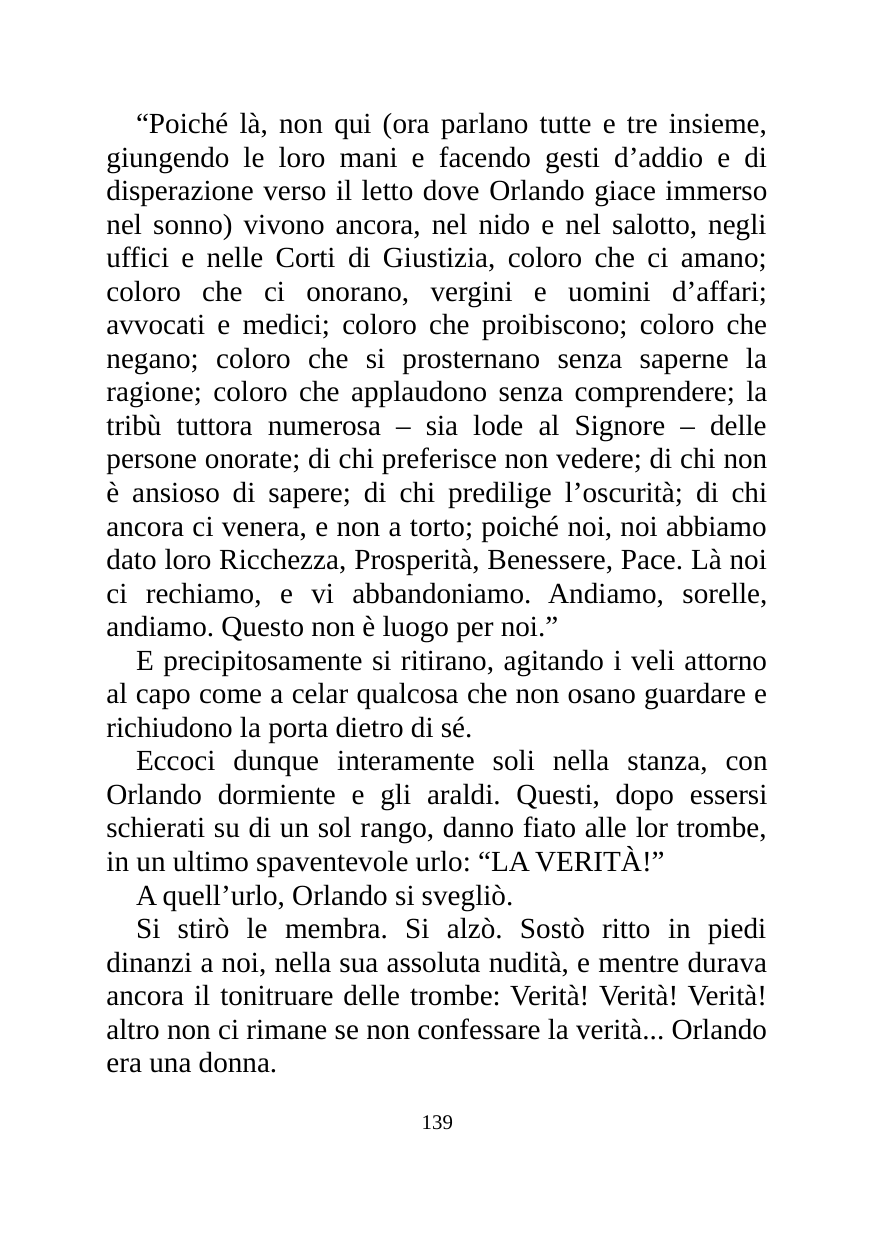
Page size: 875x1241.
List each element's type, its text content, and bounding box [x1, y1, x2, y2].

text “Poiché là, non qui (ora parlano tutte e tre insieme, giungendo le loro mani e facendo gesti d’addio e di disperazione verso il letto dove Orlando giace immerso nel sonno) vivono ancora, nel nido e nel salotto, negli uffici e nelle Corti di Giustizia, coloro che ci amano; coloro che ci onorano, vergini e uomini d’affari; avvocati e medici; coloro che proibiscono; coloro che negano; coloro che si prosternano senza saperne la ragione; coloro che applaudono senza comprendere; la tribù tuttora numerosa – sia lode al Signore – delle persone onorate; di chi preferisce non vedere; di chi non è ansioso di sapere; di chi predilige l’oscurità; di chi ancora ci venera, e non a torto; poiché noi, noi abbiamo dato loro Ricchezza, Prosperità, Benessere, Pace. Là noi ci rechiamo, e vi abbandoniamo. Andiamo, sorelle, andiamo. Questo non è luogo per noi.” [106, 106, 768, 643]
text A quell’urlo, Orlando si svegliò. [106, 878, 768, 911]
text Eccoci dunque interamente soli nella stanza, con Orlando dormiente e gli araldi. Questi, dopo essersi schierati su di un sol rango, danno fiato alle lor trombe, in un ultimo spaventevole urlo: “LA VERITÀ!” [106, 743, 768, 878]
text E precipitosamente si ritirano, agitando i veli attorno al capo come a celar qualcosa che non osano guardare e richiudono la porta dietro di sé. [106, 643, 768, 743]
text Si stirò le membra. Si alzò. Sostò ritto in piedi dinanzi a noi, nella sua assoluta nudità, e mentre durava ancora il tonitruare delle trombe: Verità! Verità! Verità! altro non ci rimane se non confessare la verità... Orlando era una donna. [106, 911, 768, 1079]
